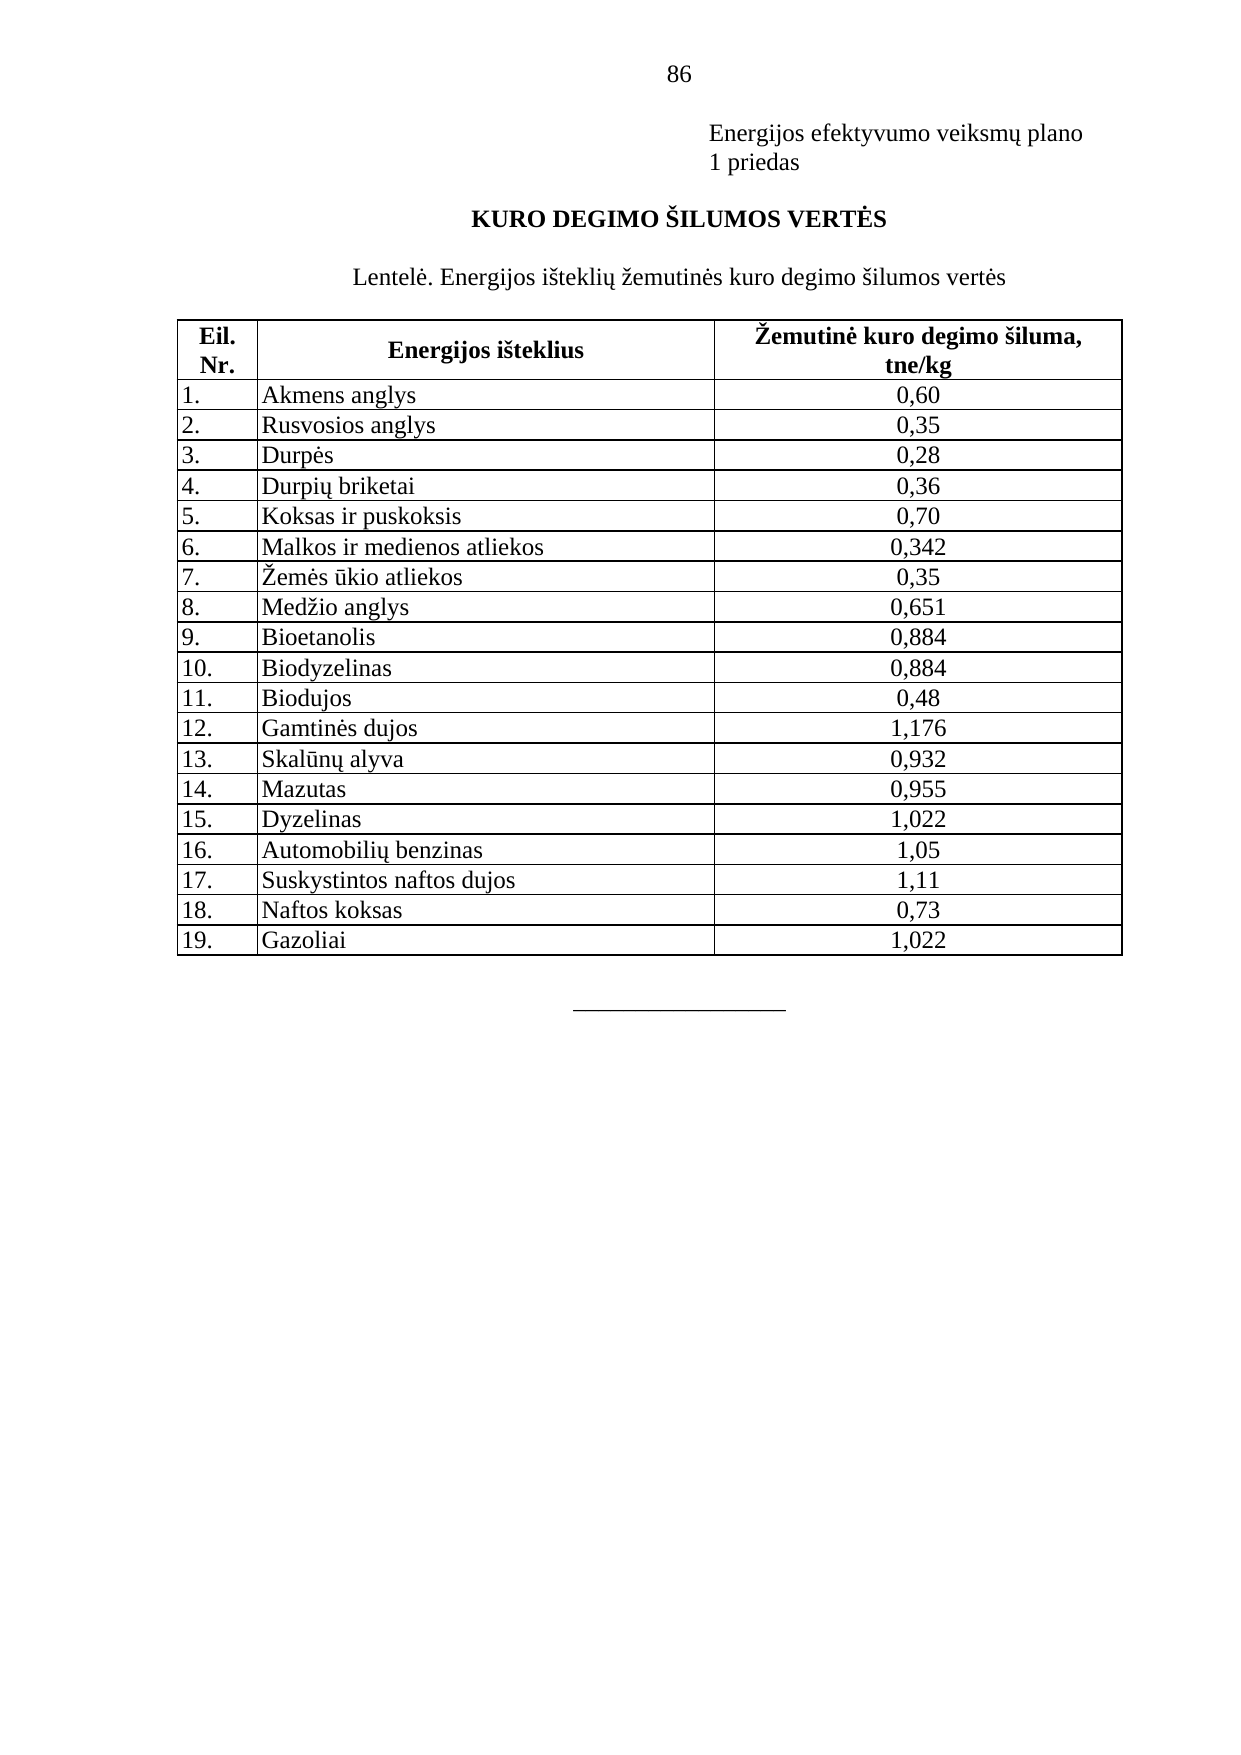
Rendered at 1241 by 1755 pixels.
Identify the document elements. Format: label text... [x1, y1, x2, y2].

table_cell 0,28 [715, 441, 1121, 469]
table_cell 14. [178, 774, 257, 803]
table_cell 17. [178, 865, 257, 894]
table_cell 1,11 [715, 865, 1121, 894]
table_cell 3. [178, 441, 257, 469]
table_cell 12. [178, 713, 257, 742]
table_cell 1,022 [715, 805, 1121, 833]
table_cell Suskystintos naftos dujos [258, 865, 714, 894]
table_cell Mazutas [258, 774, 714, 803]
table_cell Durpių briketai [258, 471, 714, 500]
table_cell 0,35 [715, 410, 1121, 439]
table_cell 1. [178, 380, 257, 409]
table_cell 13. [178, 744, 257, 772]
table_cell 0,36 [715, 471, 1121, 500]
table_cell 0,955 [715, 774, 1121, 803]
table_header Energijos išteklius [258, 321, 714, 378]
table_cell 0,73 [715, 895, 1121, 924]
table_cell 4. [178, 471, 257, 500]
text Energijos efektyvumo veiksmų plano [709, 118, 1181, 147]
table_cell 5. [178, 501, 257, 530]
table_cell 0,884 [715, 623, 1121, 651]
table_cell 2. [178, 410, 257, 439]
text Lentelė. Energijos išteklių žemutinės kuro degimo šilumos vertės [177, 262, 1181, 291]
table_cell Medžio anglys [258, 592, 714, 621]
table_cell 6. [178, 532, 257, 560]
table_cell Malkos ir medienos atliekos [258, 532, 714, 560]
table_cell 19. [178, 926, 257, 954]
table_cell 1,022 [715, 926, 1121, 954]
table_header Žemutinė kuro degimo šiluma, tne/kg [715, 321, 1121, 378]
table_header Eil. Nr. [178, 321, 257, 378]
table_cell Biodujos [258, 683, 714, 712]
table_cell Gazoliai [258, 926, 714, 954]
table_cell 0,884 [715, 653, 1121, 682]
table_cell 18. [178, 895, 257, 924]
table_cell 16. [178, 835, 257, 863]
table_cell Skalūnų alyva [258, 744, 714, 772]
table_cell Naftos koksas [258, 895, 714, 924]
table_cell 0,342 [715, 532, 1121, 560]
table_cell 0,651 [715, 592, 1121, 621]
table_cell 0,932 [715, 744, 1121, 772]
table_cell 1,176 [715, 713, 1121, 742]
table_cell Rusvosios anglys [258, 410, 714, 439]
table_cell 1,05 [715, 835, 1121, 863]
text _________________ [177, 985, 1181, 1013]
table_cell 0,48 [715, 683, 1121, 712]
table_cell 0,70 [715, 501, 1121, 530]
table_cell 0,60 [715, 380, 1121, 409]
table_cell Bioetanolis [258, 623, 714, 651]
table_cell Durpės [258, 441, 714, 469]
table_cell 10. [178, 653, 257, 682]
table_cell 8. [178, 592, 257, 621]
table_cell Dyzelinas [258, 805, 714, 833]
table_cell 11. [178, 683, 257, 712]
table_cell Akmens anglys [258, 380, 714, 409]
table_cell 7. [178, 562, 257, 591]
table_cell 0,35 [715, 562, 1121, 591]
table_cell 9. [178, 623, 257, 651]
text KURO DEGIMO ŠILUMOS VERTĖS [177, 204, 1181, 233]
table_cell Automobilių benzinas [258, 835, 714, 863]
table_cell Biodyzelinas [258, 653, 714, 682]
table_cell 15. [178, 805, 257, 833]
table_cell Žemės ūkio atliekos [258, 562, 714, 591]
text 1 priedas [177, 147, 1181, 176]
table_cell Gamtinės dujos [258, 713, 714, 742]
table_cell Koksas ir puskoksis [258, 501, 714, 530]
